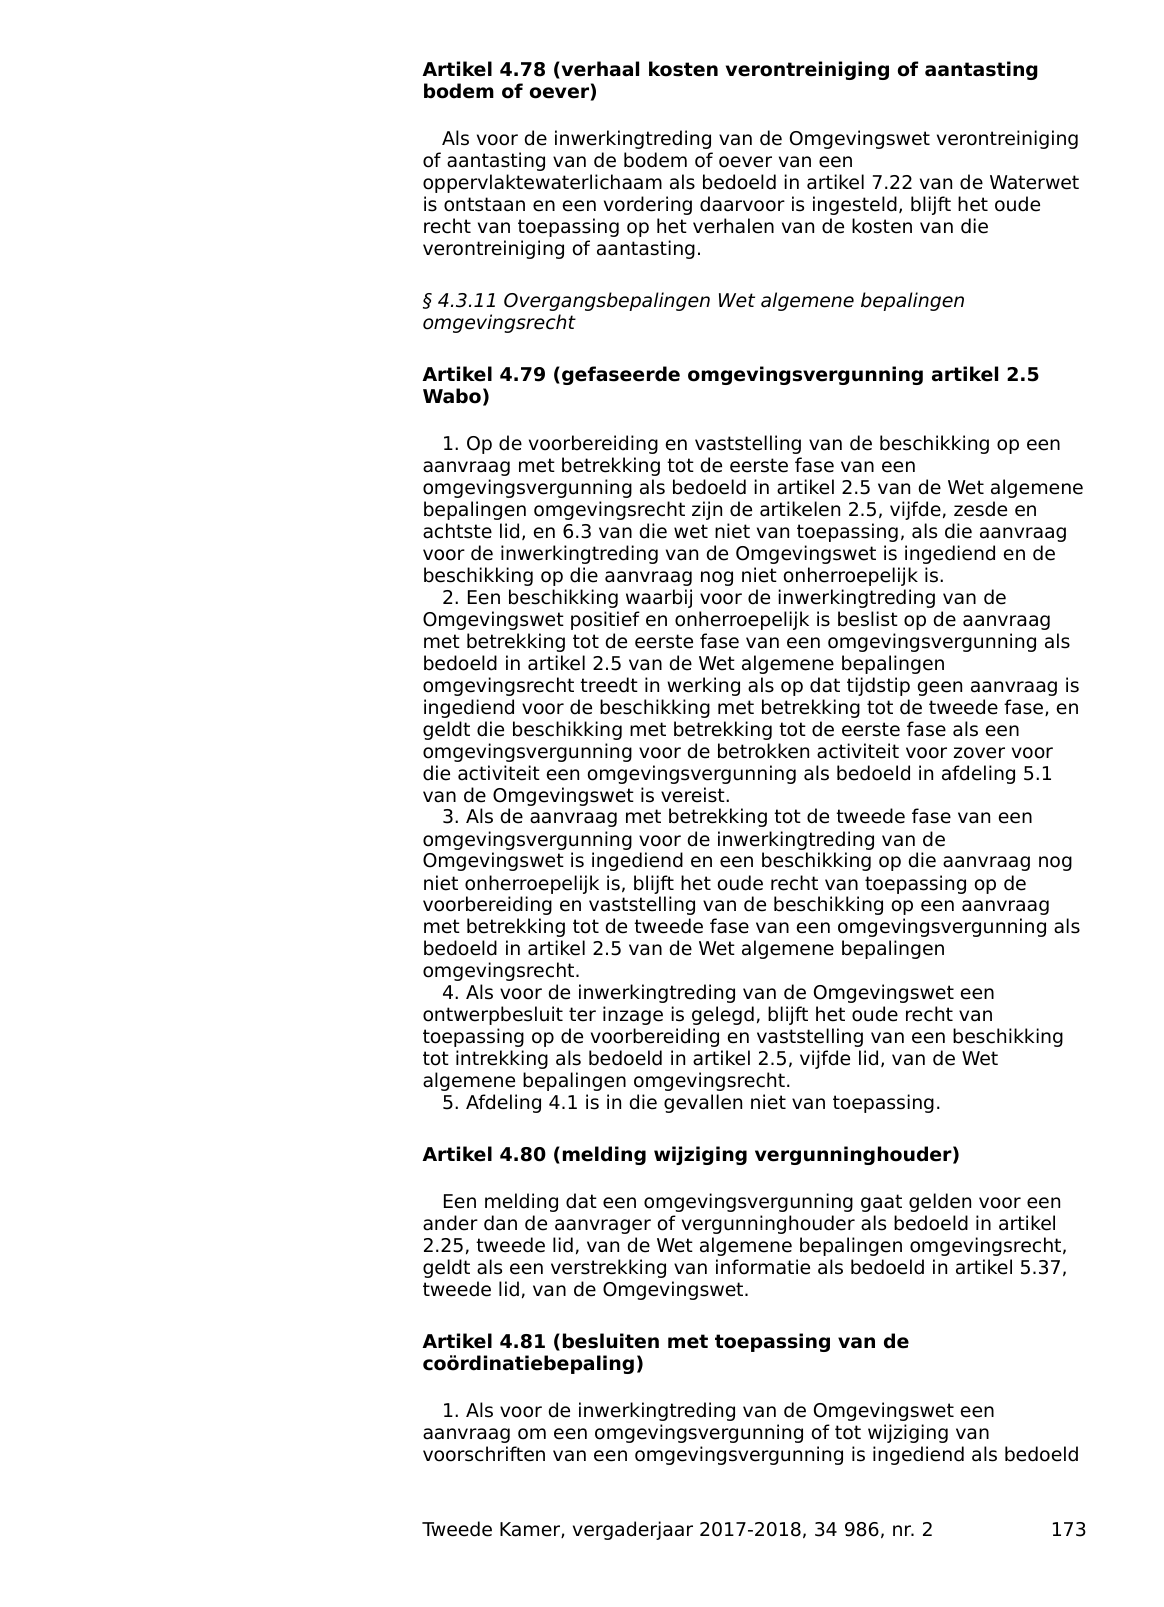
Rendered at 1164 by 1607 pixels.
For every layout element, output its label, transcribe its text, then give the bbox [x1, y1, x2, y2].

text Als voor de inwerkingtreding van de Omgevingswet verontreiniging of aantasting van de bodem of oever van een oppervlaktewaterlichaam als bedoeld in artikel 7.22 van de Waterwet is ontstaan en een vordering daarvoor is ingesteld, blijft het oude recht van toepassing op het verhalen van de kosten van die verontreiniging of aantasting. [422, 128, 1087, 260]
subtitle Artikel 4.80 (melding wijziging vergunninghouder) [422, 1144, 1087, 1166]
text 1. Als voor de inwerkingtreding van de Omgevingswet een aanvraag om een omgevingsvergunning of tot wijziging van voorschriften van een omgevingsvergunning is ingediend als bedoeld [422, 1400, 1087, 1466]
subtitle § 4.3.11 Overgangsbepalingen Wet algemene bepalingen omgevingsrecht [422, 290, 1087, 334]
text 3. Als de aanvraag met betrekking tot de tweede fase van een omgevingsvergunning voor de inwerkingtreding van de Omgevingswet is ingediend en een beschikking op die aanvraag nog niet onherroepelijk is, blijft het oude recht van toepassing op de voorbereiding en vaststelling van de beschikking op een aanvraag met betrekking tot de tweede fase van een omgevingsvergunning als bedoeld in artikel 2.5 van de Wet algemene bepalingen omgevingsrecht. [422, 806, 1087, 982]
text 5. Afdeling 4.1 is in die gevallen niet van toepassing. [422, 1092, 1087, 1114]
subtitle Artikel 4.78 (verhaal kosten verontreiniging of aantasting bodem of oever) [422, 59, 1087, 103]
subtitle Artikel 4.81 (besluiten met toepassing van de coördinatiebepaling) [422, 1331, 1087, 1375]
subtitle Artikel 4.79 (gefaseerde omgevingsvergunning artikel 2.5 Wabo) [422, 364, 1087, 408]
text 2. Een beschikking waarbij voor de inwerkingtreding van de Omgevingswet positief en onherroepelijk is beslist op de aanvraag met betrekking tot de eerste fase van een omgevingsvergunning als bedoeld in artikel 2.5 van de Wet algemene bepalingen omgevingsrecht treedt in werking als op dat tijdstip geen aanvraag is ingediend voor de beschikking met betrekking tot de tweede fase, en geldt die beschikking met betrekking tot de eerste fase als een omgevingsvergunning voor de betrokken activiteit voor zover voor die activiteit een omgevingsvergunning als bedoeld in afdeling 5.1 van de Omgevingswet is vereist. [422, 587, 1087, 806]
text Een melding dat een omgevingsvergunning gaat gelden voor een ander dan de aanvrager of vergunninghouder als bedoeld in artikel 2.25, tweede lid, van de Wet algemene bepalingen omgevingsrecht, geldt als een verstrekking van informatie als bedoeld in artikel 5.37, tweede lid, van de Omgevingswet. [422, 1191, 1087, 1301]
text 4. Als voor de inwerkingtreding van de Omgevingswet een ontwerpbesluit ter inzage is gelegd, blijft het oude recht van toepassing op de voorbereiding en vaststelling van een beschikking tot intrekking als bedoeld in artikel 2.5, vijfde lid, van de Wet algemene bepalingen omgevingsrecht. [422, 982, 1087, 1092]
text 1. Op de voorbereiding en vaststelling van de beschikking op een aanvraag met betrekking tot de eerste fase van een omgevingsvergunning als bedoeld in artikel 2.5 van de Wet algemene bepalingen omgevingsrecht zijn de artikelen 2.5, vijfde, zesde en achtste lid, en 6.3 van die wet niet van toepassing, als die aanvraag voor de inwerkingtreding van de Omgevingswet is ingediend en de beschikking op die aanvraag nog niet onherroepelijk is. [422, 433, 1087, 587]
